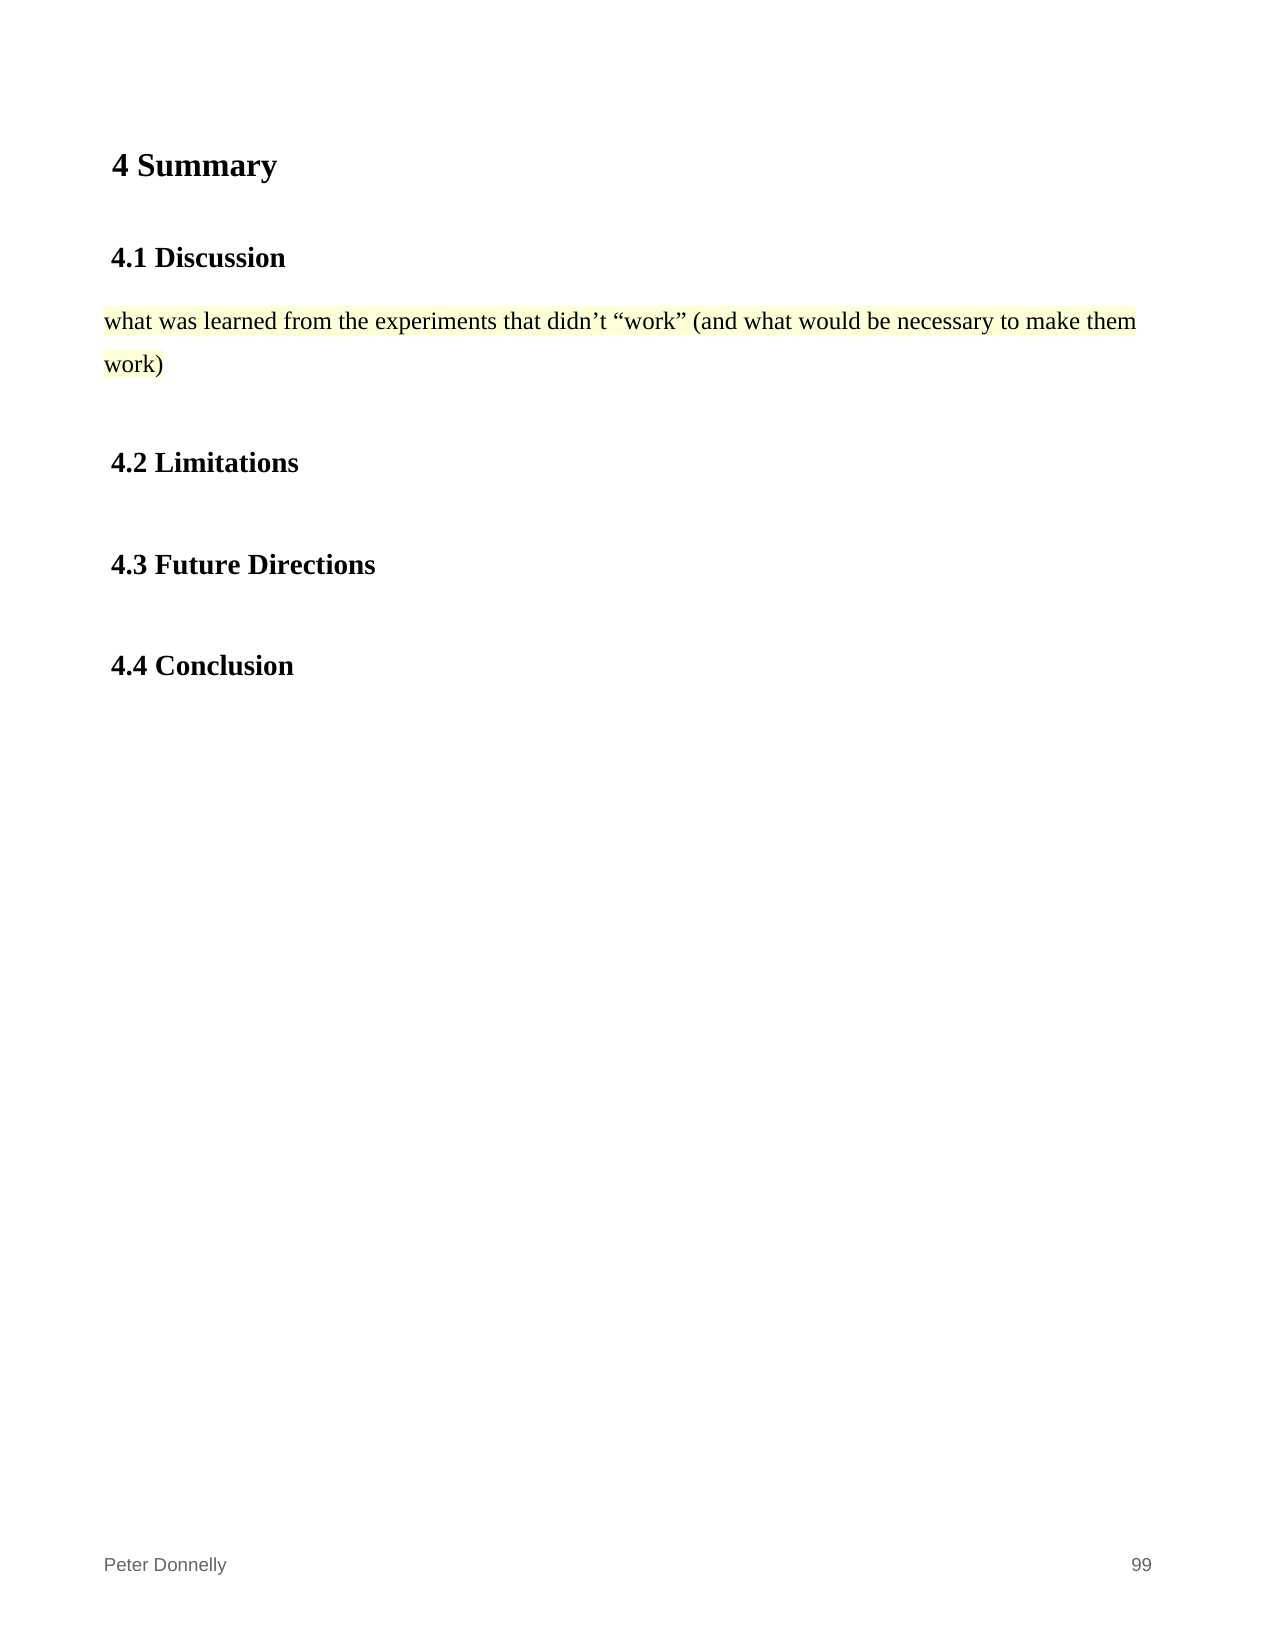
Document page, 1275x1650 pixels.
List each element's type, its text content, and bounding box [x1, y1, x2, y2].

subtitle Summary [103, 145, 1181, 183]
subtitle Discussion [103, 240, 1181, 273]
subtitle Limitations [103, 445, 1181, 479]
text what was learned from the experiments that didn’t “work” (and what would be necessary to make them work) [103, 306, 1181, 378]
subtitle Future Directions [103, 547, 1181, 580]
subtitle Conclusion [103, 648, 1181, 682]
